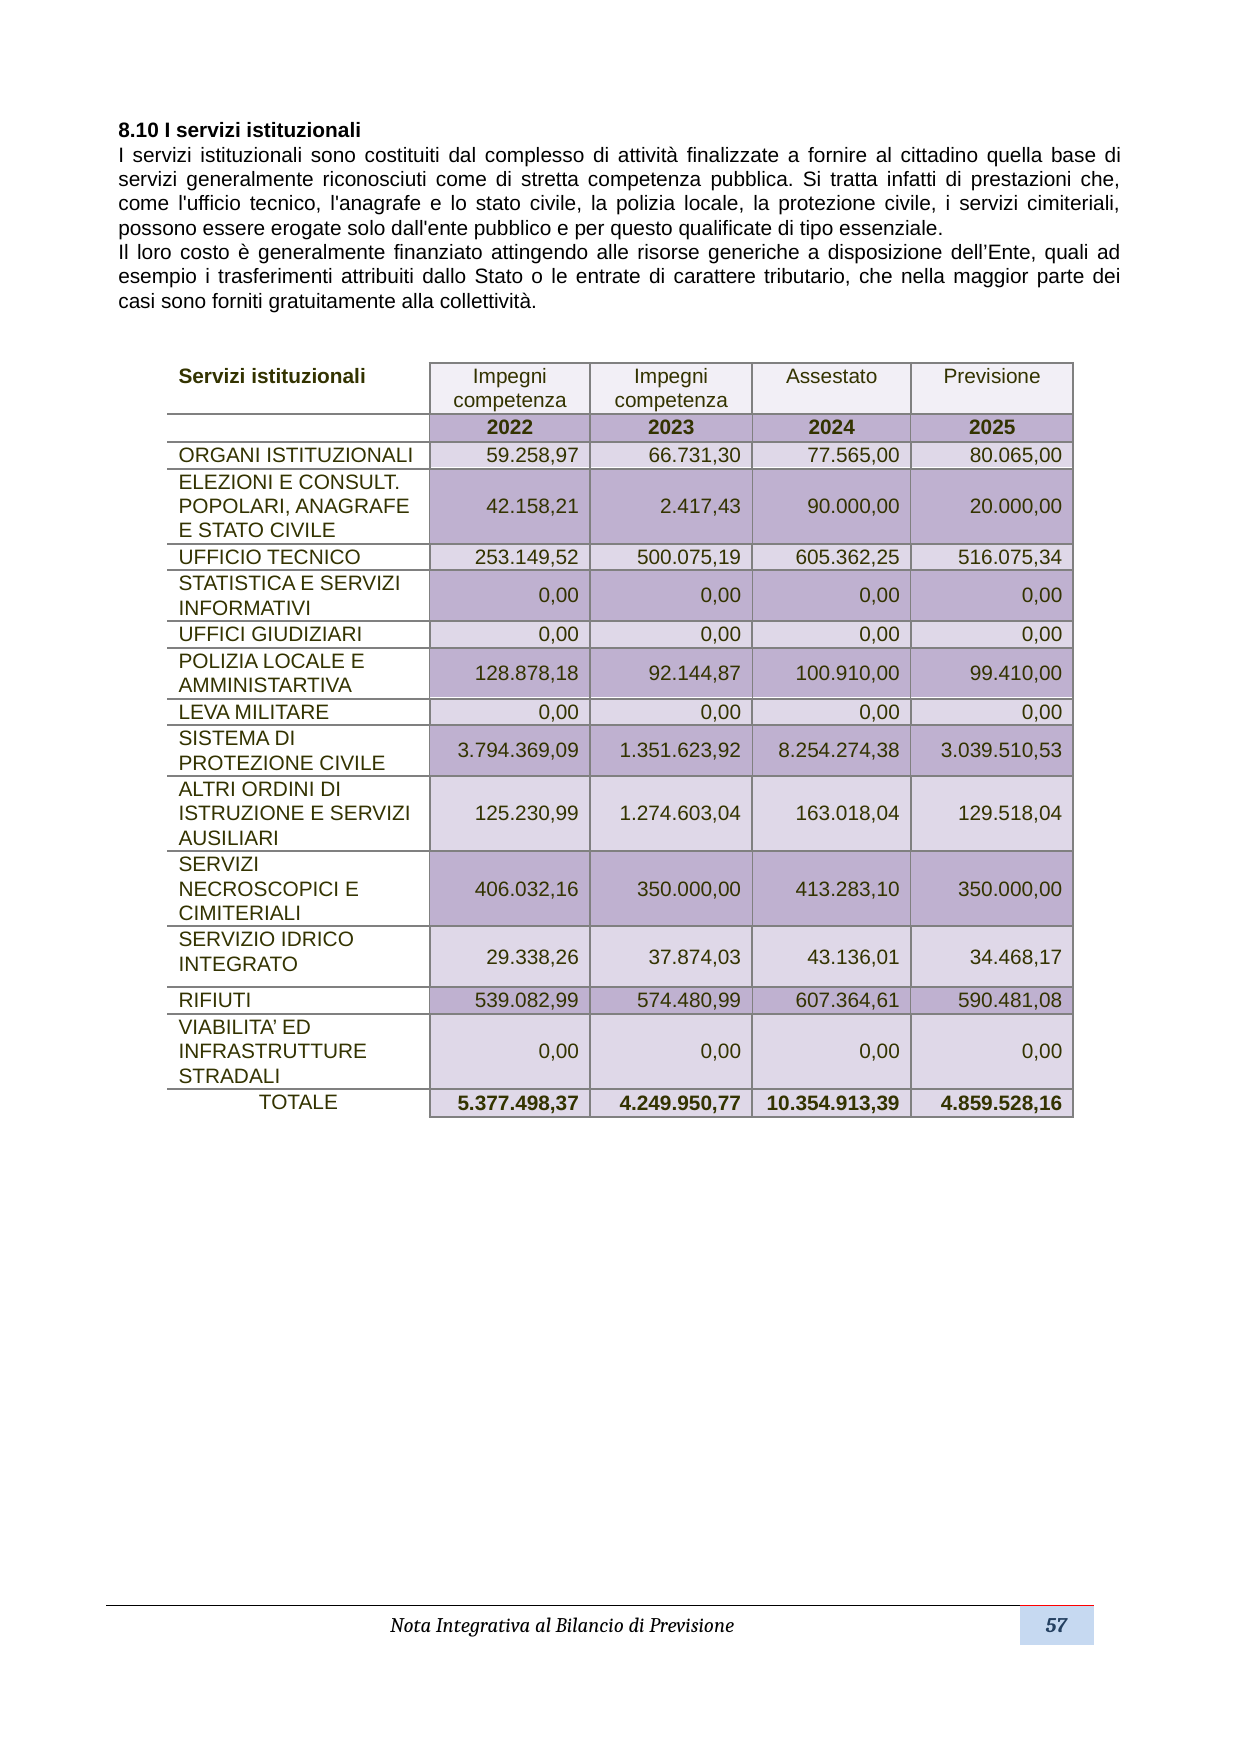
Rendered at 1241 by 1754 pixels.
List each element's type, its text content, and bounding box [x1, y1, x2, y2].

table_cell 42.158,21 [430, 470, 589, 543]
table_cell 92.144,87 [591, 649, 752, 697]
table_cell 1.351.623,92 [591, 726, 752, 775]
table_header Servizi istituzionali [167, 362, 429, 413]
text I servizi istituzionali sono costituiti dal complesso di attività finalizzate a fornire al cittadino quella base di servizi generalmente riconosciuti come di stretta competenza pubblica. Si tratta infatti di prestazioni che, come l'ufficio tecnico, l'anagrafe e lo stato civile, la polizia locale, la protezione civile, i servizi cimiteriali, possono essere erogate solo dall'ente pubblico e per questo qualificate di tipo essenziale. [118, 142, 1122, 239]
table_cell 43.136,01 [753, 927, 910, 986]
table_cell 605.362,25 [753, 545, 910, 569]
table_cell 77.565,00 [753, 443, 910, 467]
table_cell 0,00 [753, 622, 910, 647]
table_cell 125.230,99 [431, 777, 589, 850]
table_cell 0,00 [591, 700, 751, 724]
table_cell 0,00 [431, 700, 589, 724]
table_cell 0,00 [431, 1015, 589, 1088]
table_cell 5.377.498,37 [431, 1090, 589, 1116]
table_header Impegni competenza [431, 364, 589, 413]
table_cell 2023 [591, 415, 752, 441]
table_cell 350.000,00 [911, 852, 1072, 925]
table_cell 0,00 [912, 1015, 1072, 1088]
table_cell 574.480,99 [591, 988, 752, 1013]
table_cell 539.082,99 [430, 988, 589, 1013]
table_cell LEVA MILITARE [167, 700, 429, 724]
table_cell 34.468,17 [912, 927, 1072, 986]
table_cell 350.000,00 [591, 852, 752, 925]
text Il loro costo è generalmente finanziato attingendo alle risorse generiche a disposizione dell’Ente, quali ad esempio i trasferimenti attribuiti dallo Stato o le entrate di carattere tributario, che nella maggior parte dei casi sono forniti gratuitamente alla collettività. [118, 240, 1122, 313]
table_cell 163.018,04 [753, 777, 910, 850]
table_cell 0,00 [912, 700, 1072, 724]
table_cell 1.274.603,04 [591, 777, 751, 850]
table_cell 253.149,52 [431, 545, 589, 569]
table_cell 500.075,19 [591, 545, 751, 569]
table_cell 90.000,00 [753, 470, 910, 543]
table_cell 129.518,04 [912, 777, 1072, 850]
table_cell ORGANI ISTITUZIONALI [167, 443, 429, 467]
table_cell 0,00 [912, 622, 1072, 647]
table_cell ALTRI ORDINI DI ISTRUZIONE E SERVIZI AUSILIARI [167, 777, 429, 850]
table_cell 2022 [430, 415, 589, 441]
table_cell ELEZIONI E CONSULT. POPOLARI, ANAGRAFE E STATO CIVILE [167, 470, 429, 543]
table_cell 128.878,18 [430, 649, 589, 697]
table_cell 10.354.913,39 [753, 1090, 910, 1116]
table_cell VIABILITA’ ED INFRASTRUTTURE STRADALI [167, 1015, 429, 1088]
table_header Impegni competenza [591, 364, 751, 413]
table_cell STATISTICA E SERVIZI INFORMATIVI [167, 571, 429, 620]
table_cell 2.417,43 [591, 470, 752, 543]
table_cell 66.731,30 [591, 443, 751, 467]
table_cell 0,00 [431, 622, 589, 647]
table_cell 100.910,00 [753, 649, 910, 697]
table_cell UFFICI GIUDIZIARI [167, 622, 429, 647]
table_cell SERVIZI NECROSCOPICI E CIMITERIALI [167, 852, 429, 925]
table_cell 406.032,16 [430, 852, 589, 925]
table_cell 590.481,08 [911, 988, 1072, 1013]
table_cell 0,00 [591, 571, 752, 620]
table_cell 4.249.950,77 [591, 1090, 751, 1116]
table_cell 37.874,03 [591, 927, 751, 986]
table_cell 0,00 [591, 622, 751, 647]
table_cell POLIZIA LOCALE E AMMINISTARTIVA [167, 649, 429, 697]
text 8.10 I servizi istituzionali [118, 118, 1122, 142]
table_cell 99.410,00 [911, 649, 1072, 697]
table_cell 0,00 [430, 571, 589, 620]
table_cell 29.338,26 [431, 927, 589, 986]
table_cell TOTALE [167, 1090, 429, 1116]
table_cell 8.254.274,38 [753, 726, 910, 775]
table_cell 80.065,00 [912, 443, 1072, 467]
table_cell 2024 [753, 415, 910, 441]
table_cell 413.283,10 [753, 852, 910, 925]
table_cell 0,00 [753, 700, 910, 724]
table_cell 3.039.510,53 [911, 726, 1072, 775]
table_cell 4.859.528,16 [912, 1090, 1072, 1116]
table_header Previsione [912, 364, 1072, 413]
table_cell 607.364,61 [753, 988, 910, 1013]
table_cell RIFIUTI [167, 988, 429, 1013]
table_cell 3.794.369,09 [430, 726, 589, 775]
table_cell SERVIZIO IDRICO INTEGRATO [167, 927, 429, 986]
table_cell SISTEMA DI PROTEZIONE CIVILE [167, 726, 429, 775]
table_header Assestato [753, 364, 910, 413]
table_cell 0,00 [753, 1015, 910, 1088]
table_cell 0,00 [753, 571, 910, 620]
table_cell 0,00 [911, 571, 1072, 620]
table_cell UFFICIO TECNICO [167, 545, 429, 569]
table_cell 20.000,00 [911, 470, 1072, 543]
table_cell 2025 [911, 415, 1072, 441]
table_cell 0,00 [591, 1015, 751, 1088]
table_cell [167, 415, 429, 441]
table_cell 516.075,34 [912, 545, 1072, 569]
table_cell 59.258,97 [431, 443, 589, 467]
